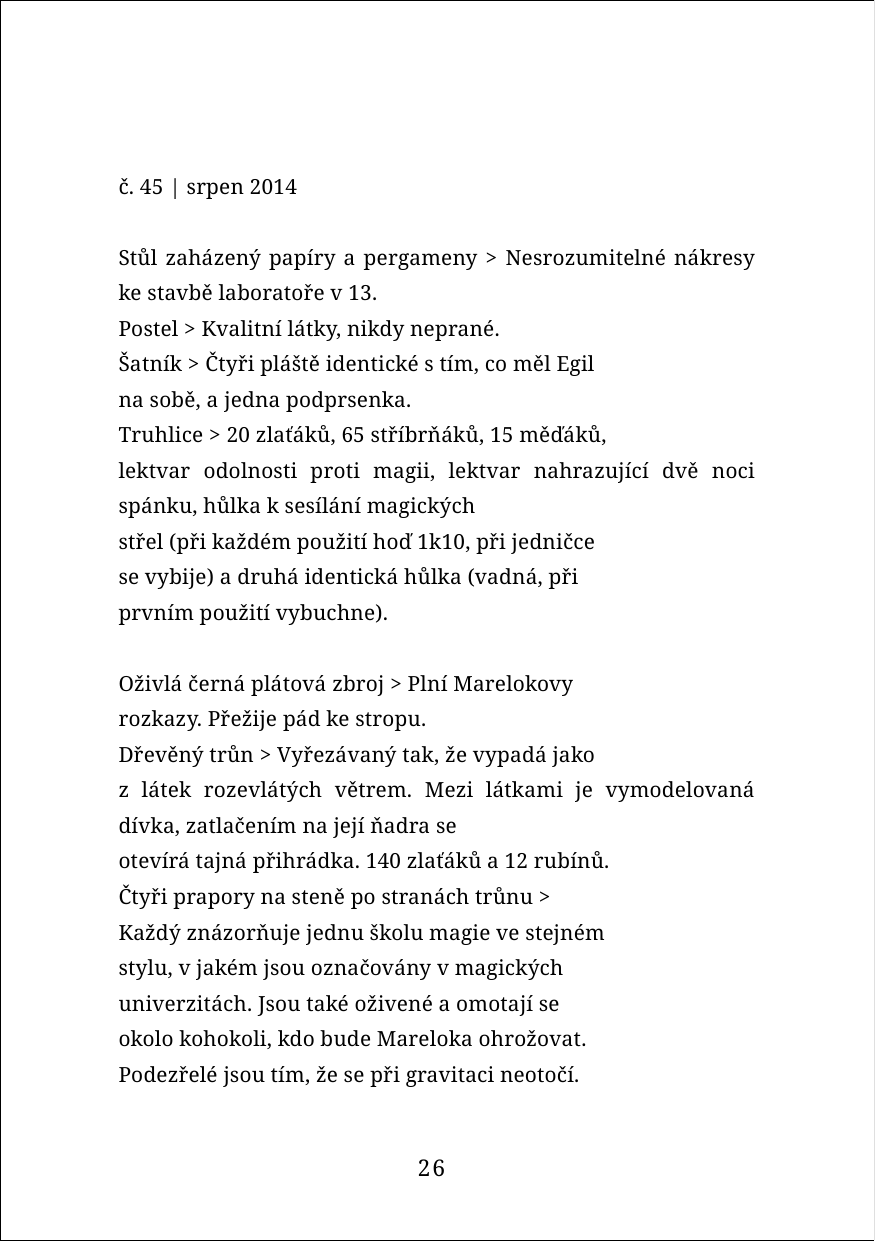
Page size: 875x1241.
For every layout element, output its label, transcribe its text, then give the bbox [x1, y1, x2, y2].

text č. 45 | srpen 2014 Stůl zaházený papíry a pergameny > Nesrozumitelné nákresy ke stavbě laboratoře v 13. Postel > Kvalitní látky, nikdy neprané. Šatník > Čtyři pláště identické s tím, co měl Egil na sobě, a jedna podprsenka. Truhlice > 20 zlaťáků, 65 stříbrňáků, 15 měďáků, lektvar odolnosti proti magii, lektvar nahrazující dvě noci spánku, hůlka k sesílání magických střel (při každém použití hoď 1k10, při jedničce se vybije) a druhá identická hůlka (vadná, při prvním použití vybuchne). Oživlá černá plátová zbroj > Plní Marelokovy rozkazy. Přežije pád ke stropu. Dřevěný trůn > Vyřezávaný tak, že vypadá jako z látek rozevlátých větrem. Mezi látkami je vymodelovaná dívka, zatlačením na její ňadra se otevírá tajná přihrádka. 140 zlaťáků a 12 rubínů. Čtyři prapory na steně po stranách trůnu > Každý znázorňuje jednu školu magie ve stejném stylu, v jakém jsou označovány v magických univerzitách. Jsou také oživené a omotají se okolo kohokoli, kdo bude Mareloka ohrožovat. Podezřelé jsou tím, že se při gravitaci neotočí. [118, 172, 756, 1088]
